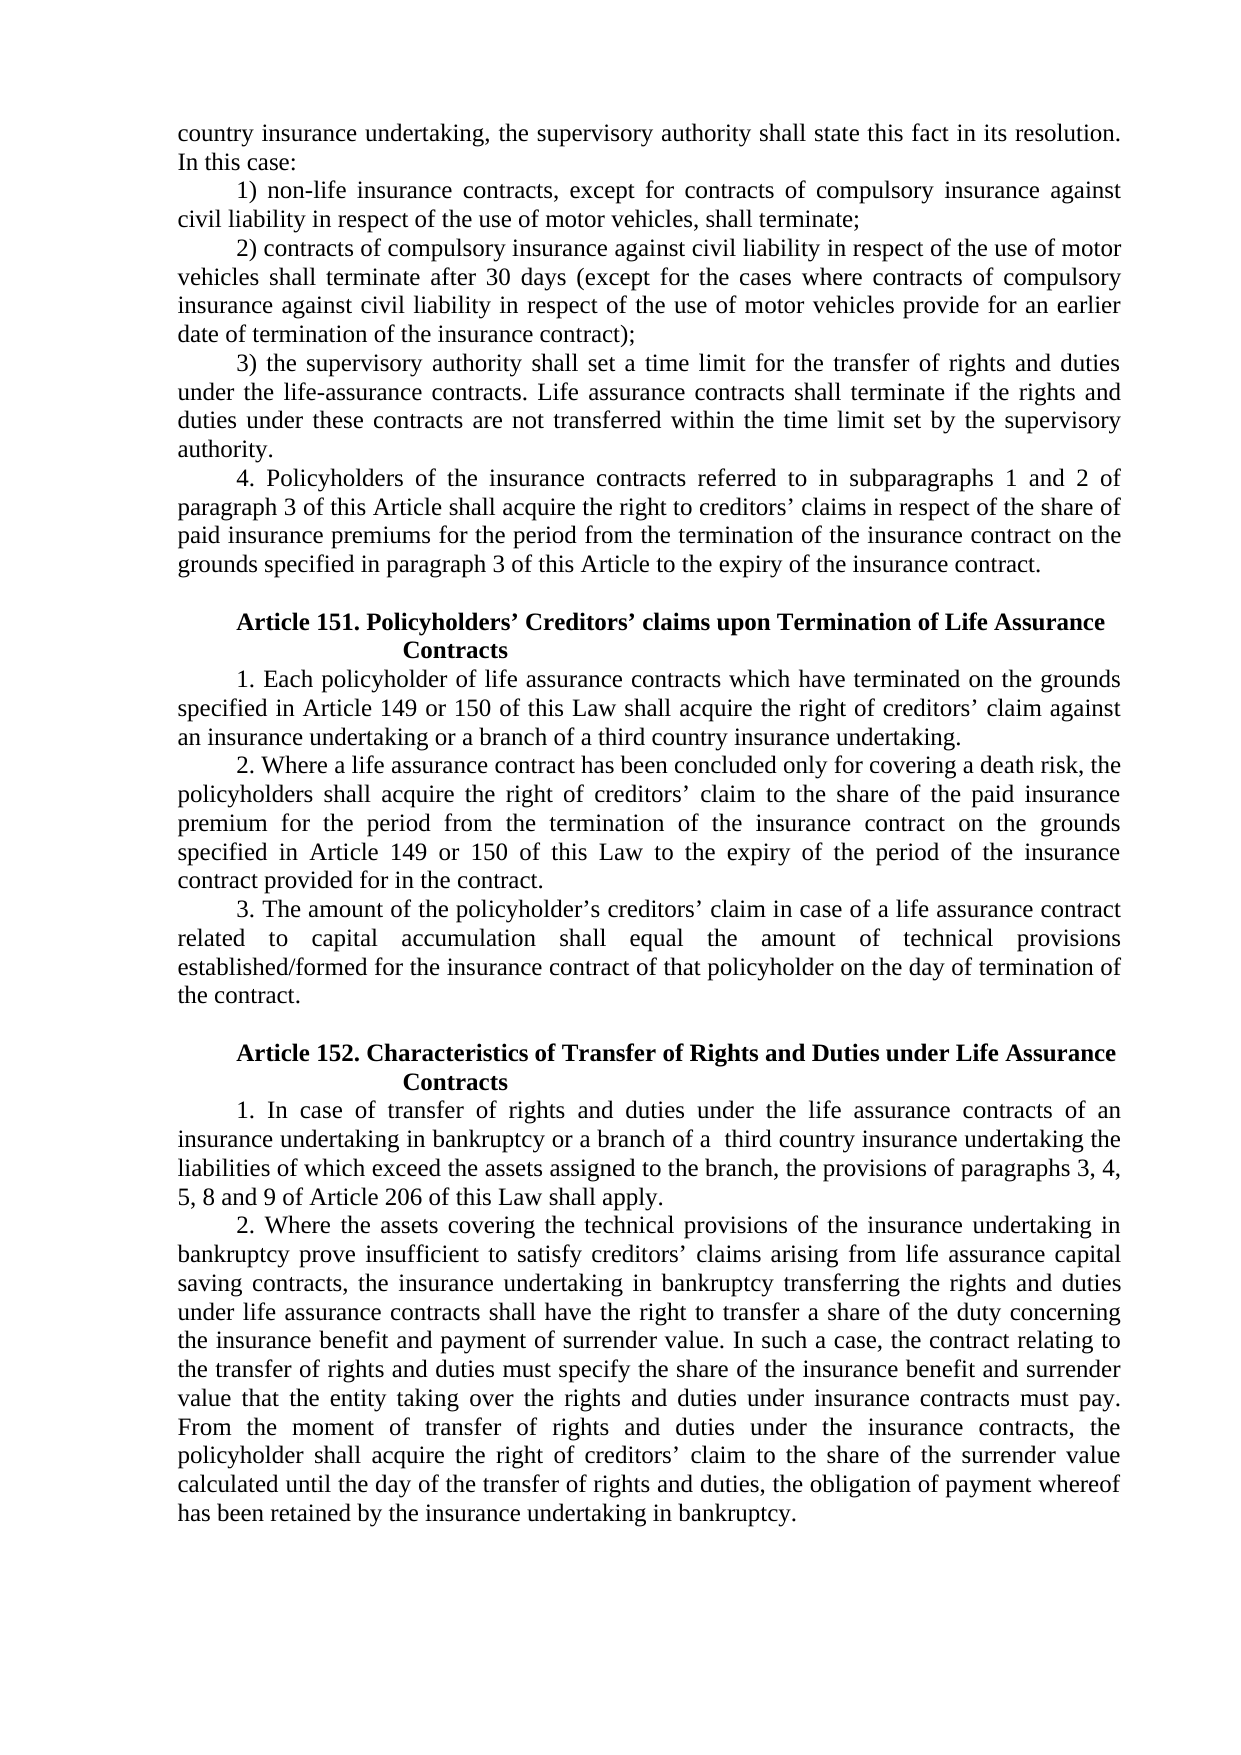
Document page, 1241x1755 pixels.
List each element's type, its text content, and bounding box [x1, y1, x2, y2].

text 2. Where a life assurance contract has been concluded only for covering a death risk, the policyholders shall acquire the right of creditors’ claim to the share of the paid insurance premium for the period from the termination of the insurance contract on the grounds specified in Article 149 or 150 of this Law to the expiry of the period of the insurance contract provided for in the contract. [177, 751, 1122, 894]
text 2) contracts of compulsory insurance against civil liability in respect of the use of motor vehicles shall terminate after 30 days (except for the cases where contracts of compulsory insurance against civil liability in respect of the use of motor vehicles provide for an earlier date of termination of the insurance contract); [177, 233, 1122, 348]
text Article 151. Policyholders’ Creditors’ claims upon Termination of Life Assurance Contracts [236, 607, 1122, 664]
text 1) non-life insurance contracts, except for contracts of compulsory insurance against civil liability in respect of the use of motor vehicles, shall terminate; [177, 176, 1122, 233]
text 2. Where the assets covering the technical provisions of the insurance undertaking in bankruptcy prove insufficient to satisfy creditors’ claims arising from life assurance capital saving contracts, the insurance undertaking in bankruptcy transferring the rights and duties under life assurance contracts shall have the right to transfer a share of the duty concerning the insurance benefit and payment of surrender value. In such a case, the contract relating to the transfer of rights and duties must specify the share of the insurance benefit and surrender value that the entity taking over the rights and duties under insurance contracts must pay. From the moment of transfer of rights and duties under the insurance contracts, the policyholder shall acquire the right of creditors’ claim to the share of the surrender value calculated until the day of the transfer of rights and duties, the obligation of payment whereof has been retained by the insurance undertaking in bankruptcy. [177, 1211, 1122, 1527]
text country insurance undertaking, the supervisory authority shall state this fact in its resolution. In this case: [177, 118, 1122, 176]
text Article 152. Characteristics of Transfer of Rights and Duties under Life Assurance Contracts [236, 1038, 1122, 1096]
text 1. In case of transfer of rights and duties under the life assurance contracts of an insurance undertaking in bankruptcy or a branch of a third country insurance undertaking the liabilities of which exceed the assets assigned to the branch, the provisions of paragraphs 3, 4, 5, 8 and 9 of Article 206 of this Law shall apply. [177, 1096, 1122, 1211]
text 3. The amount of the policyholder’s creditors’ claim in case of a life assurance contract related to capital accumulation shall equal the amount of technical provisions established/formed for the insurance contract of that policyholder on the day of termination of the contract. [177, 894, 1122, 1009]
text 3) the supervisory authority shall set a time limit for the transfer of rights and duties under the life-assurance contracts. Life assurance contracts shall terminate if the rights and duties under these contracts are not transferred within the time limit set by the supervisory authority. [177, 348, 1122, 463]
text 4. Policyholders of the insurance contracts referred to in subparagraphs 1 and 2 of paragraph 3 of this Article shall acquire the right to creditors’ claims in respect of the share of paid insurance premiums for the period from the termination of the insurance contract on the grounds specified in paragraph 3 of this Article to the expiry of the insurance contract. [177, 463, 1122, 578]
text 1. Each policyholder of life assurance contracts which have terminated on the grounds specified in Article 149 or 150 of this Law shall acquire the right of creditors’ claim against an insurance undertaking or a branch of a third country insurance undertaking. [177, 664, 1122, 751]
